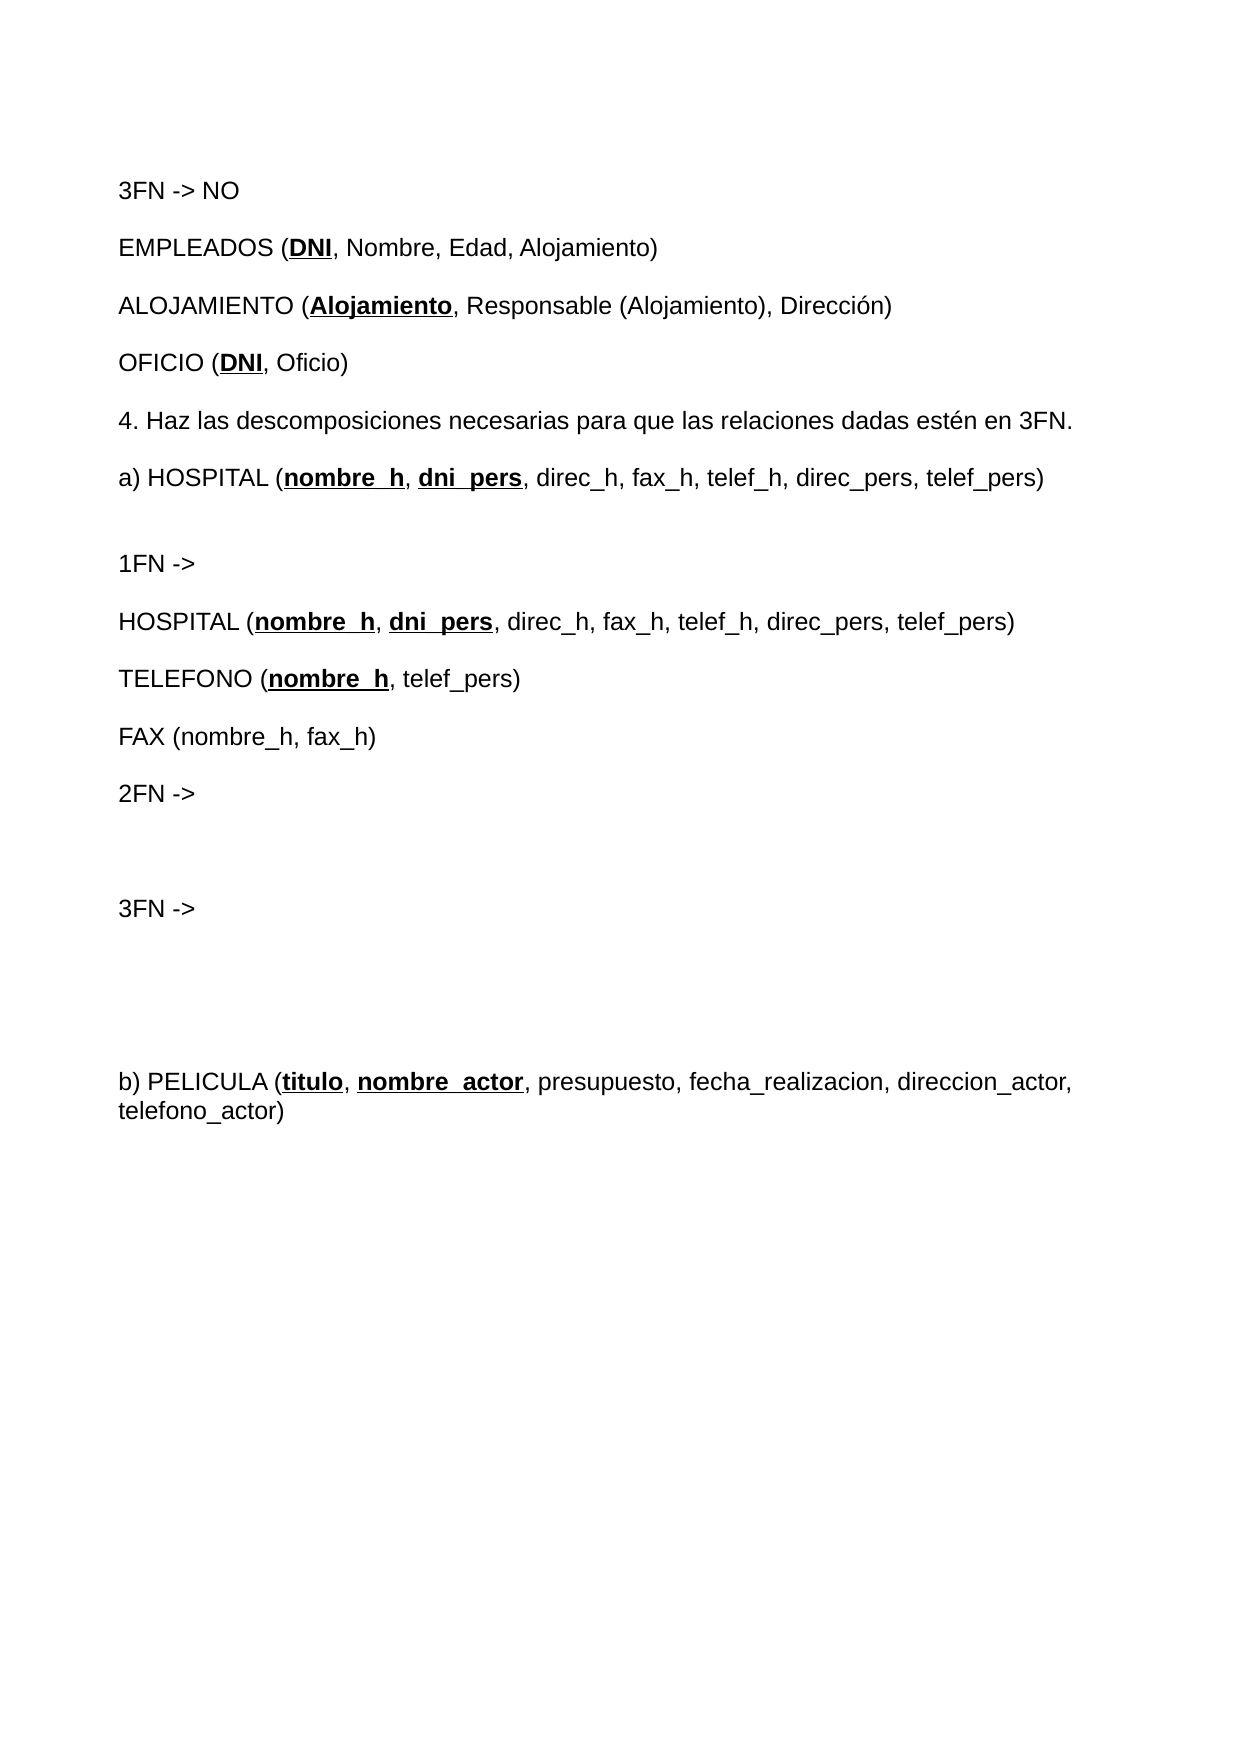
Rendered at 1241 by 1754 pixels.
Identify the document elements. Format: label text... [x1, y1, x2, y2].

text 3FN -> NO [118, 176, 1122, 204]
text 3FN -> [118, 894, 1122, 923]
text 2FN -> [118, 779, 1122, 808]
text ALOJAMIENTO (Alojamiento, Responsable (Alojamiento), Dirección) [118, 291, 1122, 319]
text 4. Haz las descomposiciones necesarias para que las relaciones dadas estén en 3FN. [118, 406, 1122, 434]
text OFICIO (DNI, Oficio) [118, 348, 1122, 377]
text 1FN -> [118, 549, 1122, 578]
text HOSPITAL (nombre_h, dni_pers, direc_h, fax_h, telef_h, direc_pers, telef_pers) [118, 607, 1122, 636]
text TELEFONO (nombre_h, telef_pers) [118, 664, 1122, 693]
text b) PELICULA (titulo, nombre_actor, presupuesto, fecha_realizacion, direccion_actor, telefono_actor) [118, 1067, 1122, 1124]
text EMPLEADOS (DNI, Nombre, Edad, Alojamiento) [118, 233, 1122, 262]
text a) HOSPITAL (nombre_h, dni_pers, direc_h, fax_h, telef_h, direc_pers, telef_pers) [118, 463, 1122, 492]
text FAX (nombre_h, fax_h) [118, 722, 1122, 751]
